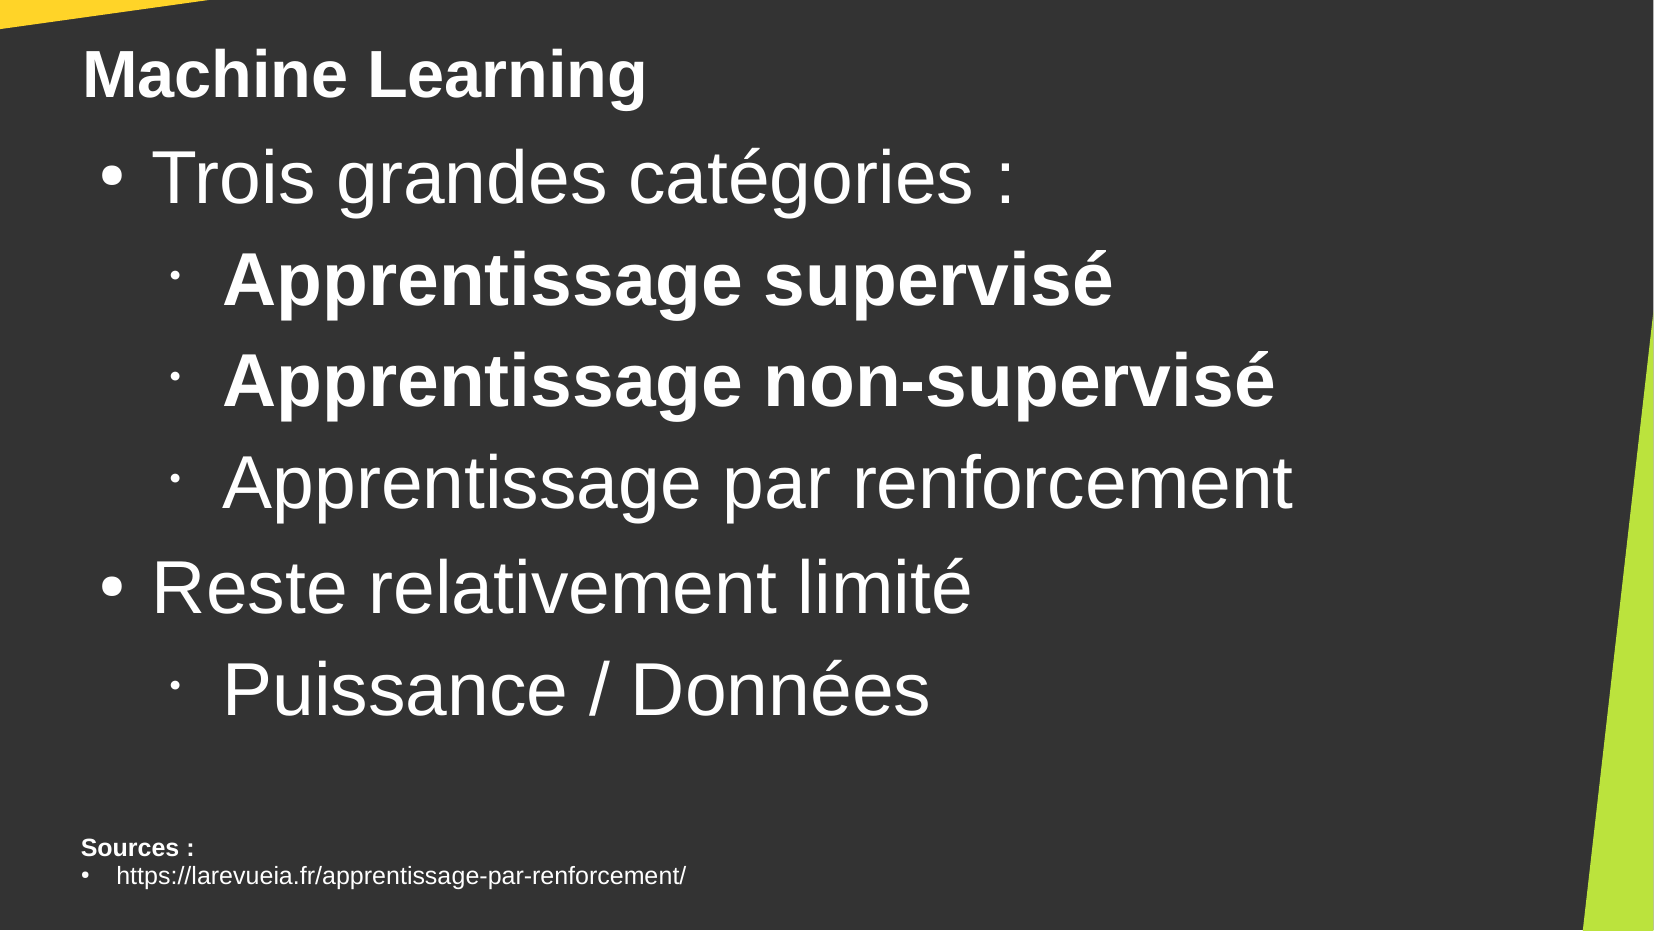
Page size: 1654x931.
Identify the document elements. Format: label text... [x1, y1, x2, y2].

text_box [0, 0, 209, 30]
list Trois grandes catégories : Apprentissage supervisé Apprentissage non-supervisé Apprentissage par renforcement Reste relativement limité Puissance / Données [80, 135, 1560, 756]
text_box [1582, 306, 1654, 931]
title Machine Learning [82, 37, 1571, 115]
text_box Sources : https://larevueia.fr/apprentissage-par-renforcement/ [66, 826, 1483, 926]
